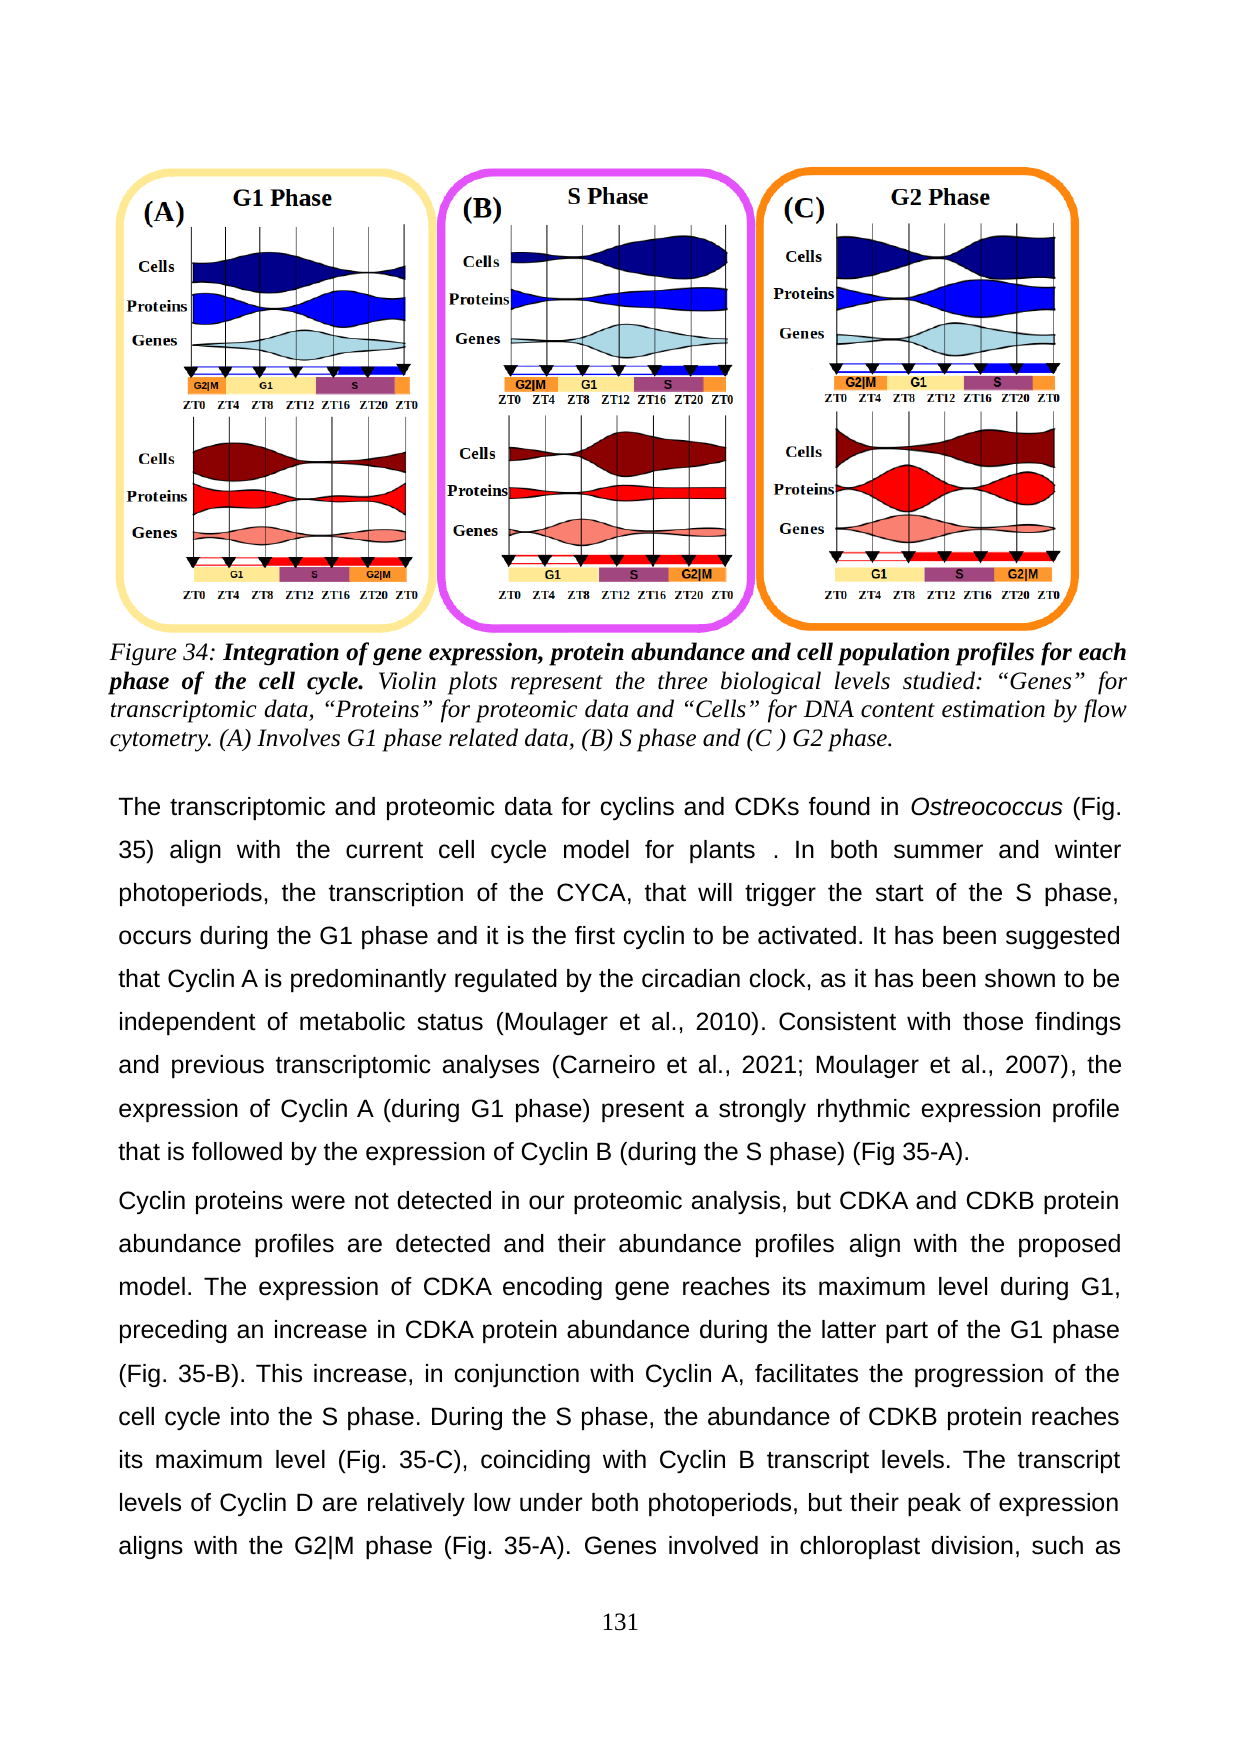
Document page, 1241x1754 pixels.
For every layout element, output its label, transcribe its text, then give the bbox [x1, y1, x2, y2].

text Cyclin proteins were not detected in our proteomic analysis, but CDKA and CDKB protein abundance profiles are detected and their abundance profiles align with the proposed model. The expression of CDKA encoding gene reaches its maximum level during G1, preceding an increase in CDKA protein abundance during the latter part of the G1 phase (Fig. 35-B). This increase, in conjunction with Cyclin A, facilitates the progression of the cell cycle into the S phase. During the S phase, the abundance of CDKB protein reaches its maximum level (Fig. 35-C), coinciding with Cyclin B transcript levels. The transcript levels of Cyclin D are relatively low under both photoperiods, but their peak of expression aligns with the G2|M phase (Fig. 35-A). Genes involved in chloroplast division, such as [118, 1186, 1122, 1560]
picture [109, 163, 1084, 637]
text Figure 34: Integration of gene expression, protein abundance and cell population profiles for each phase of the cell cycle. Violin plots represent the three biological levels studied: “Genes” for transcriptomic data, “Proteins” for proteomic data and “Cells” for DNA content estimation by flow cytometry. (A) Involves G1 phase related data, (B) S phase and (C ) G2 phase. [109, 637, 1131, 752]
text The transcriptomic and proteomic data for cyclins and CDKs found in Ostreococcus (Fig. 35) align with the current cell cycle model for plants . In both summer and winter photoperiods, the transcription of the CYCA, that will trigger the start of the S phase, occurs during the G1 phase and it is the first cyclin to be activated. It has been suggested that Cyclin A is predominantly regulated by the circadian clock, as it has been shown to be independent of metabolic status (Moulager et al., 2010)⁠. Consistent with those findings and previous transcriptomic analyses (Carneiro et al., 2021; Moulager et al., 2007)⁠, the expression of Cyclin A (during G1 phase) present a strongly rhythmic expression profile that is followed by the expression of Cyclin B (during the S phase) (Fig 35-A). [118, 792, 1122, 1165]
